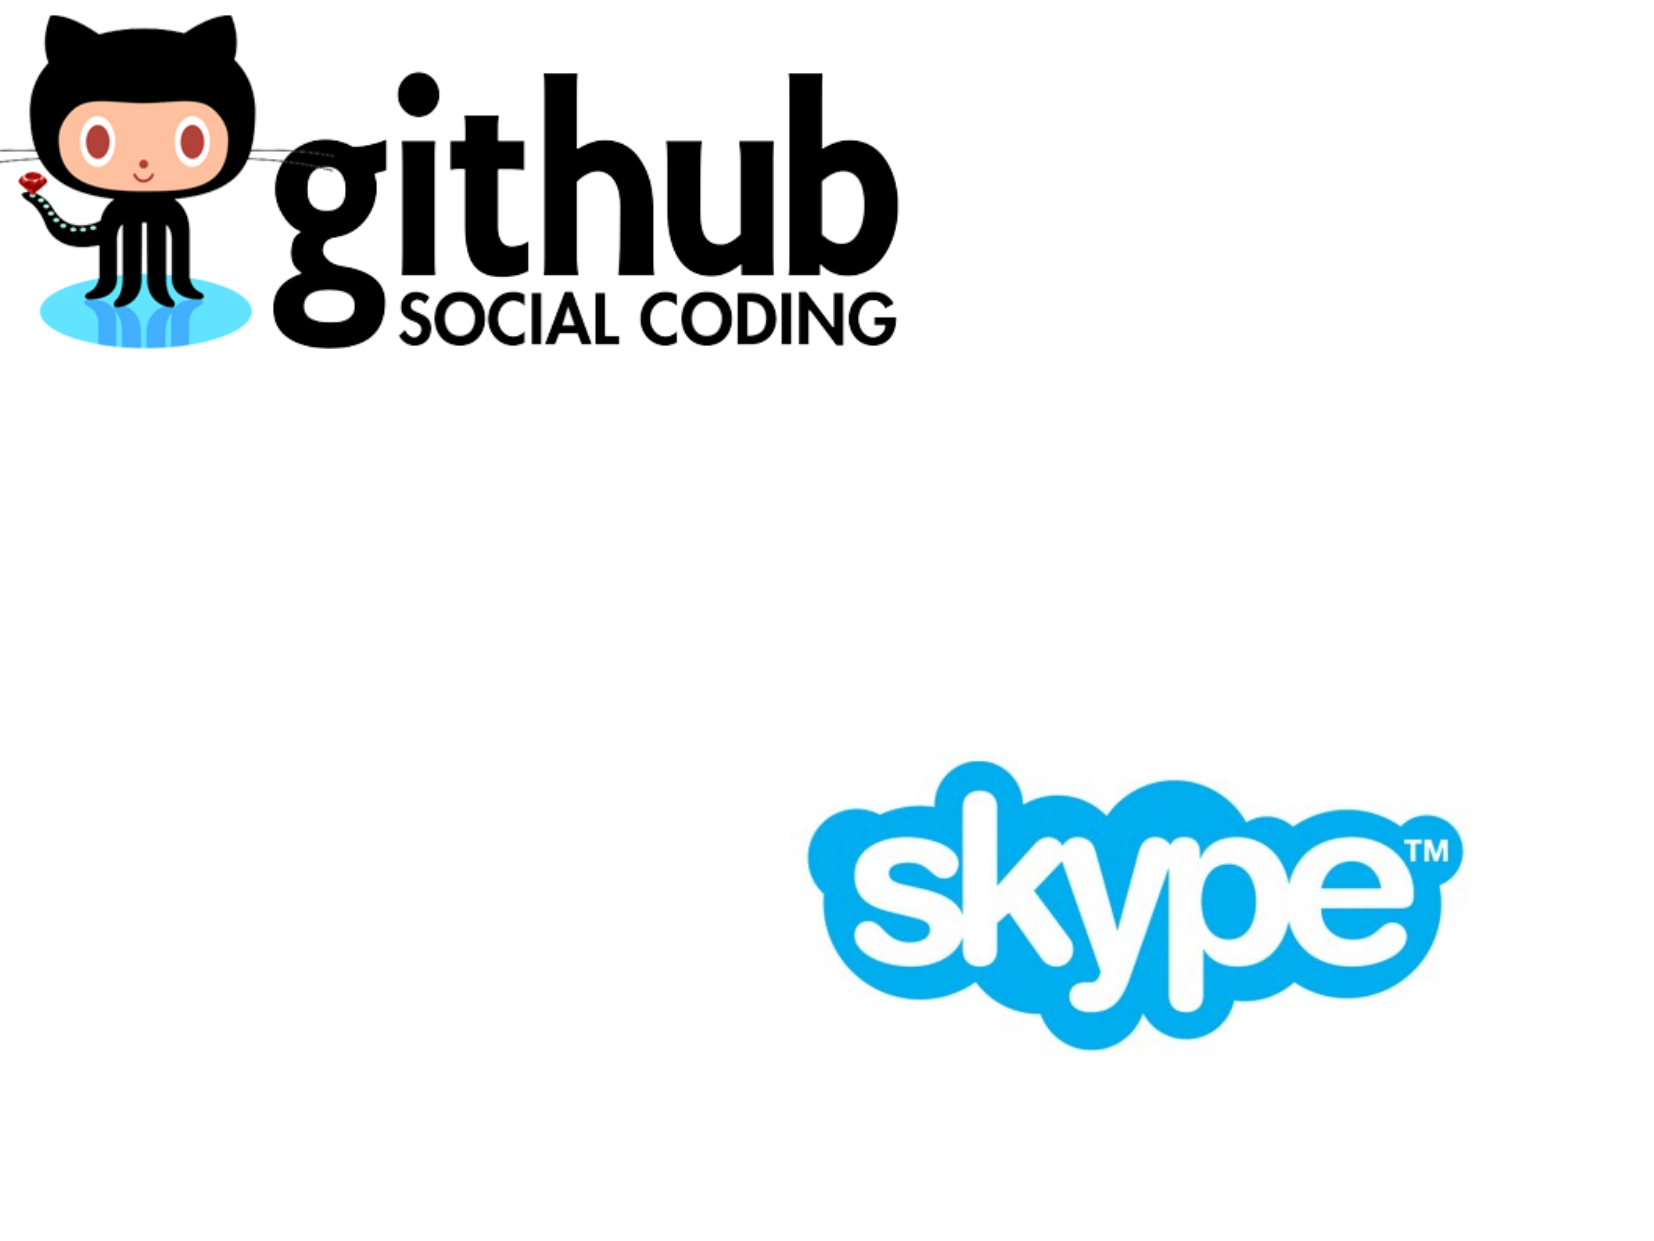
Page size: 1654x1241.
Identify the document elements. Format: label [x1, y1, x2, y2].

picture [0, 0, 907, 361]
picture [615, 655, 1653, 1241]
